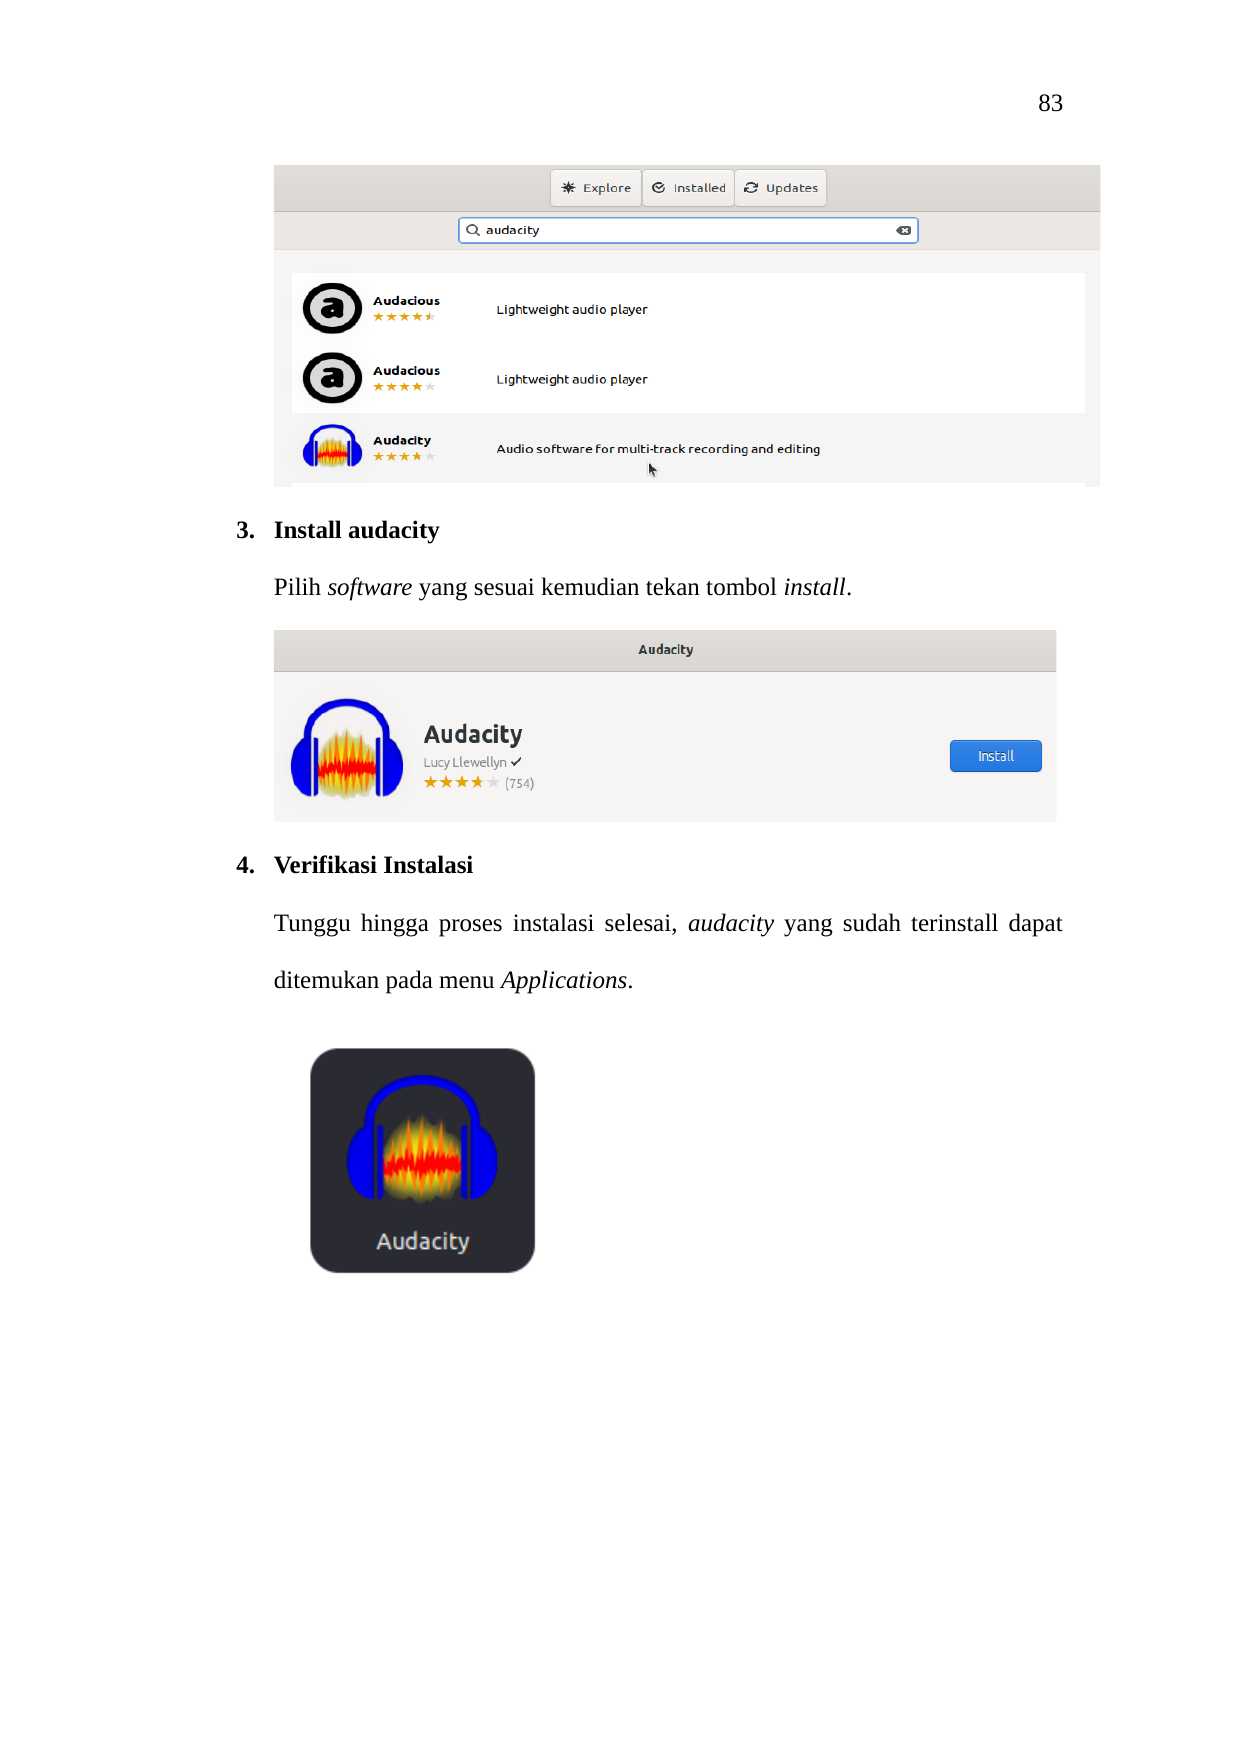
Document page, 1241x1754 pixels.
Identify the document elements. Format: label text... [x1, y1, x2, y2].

list Tunggu hingga proses instalasi selesai, audacity yang sudah terinstall dapat ditemukan pada menu Applications. [236, 908, 1063, 994]
picture [273, 630, 1057, 822]
list Pilih software yang sesuai kemudian tekan tombol install. [236, 572, 1063, 601]
picture [273, 1022, 576, 1292]
picture [273, 165, 1101, 487]
list Install audacity [236, 515, 1063, 544]
list Verifikasi Instalasi [236, 850, 1063, 879]
